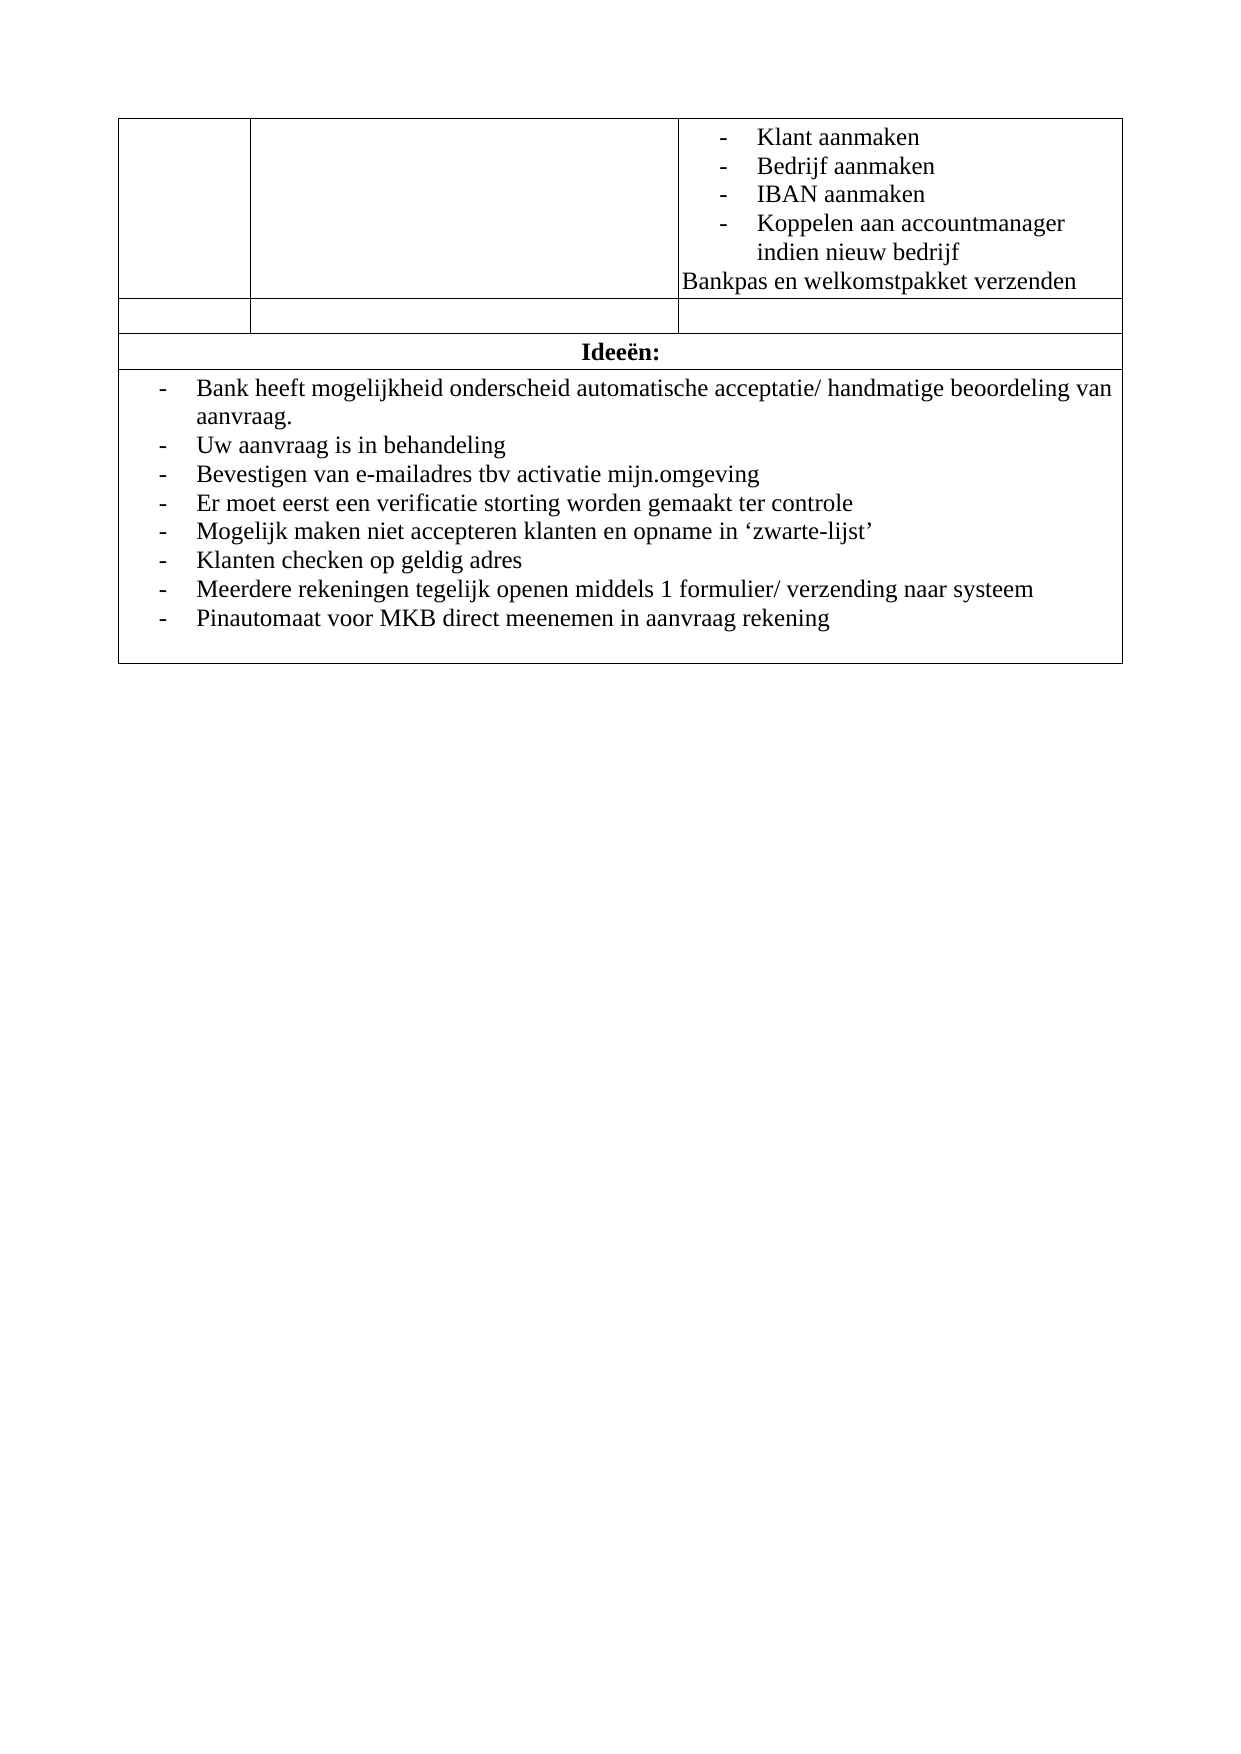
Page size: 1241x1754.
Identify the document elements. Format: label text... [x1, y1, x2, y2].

table_cell Ideeën: [119, 334, 1122, 369]
table_cell Bank heeft mogelijkheid onderscheid automatische acceptatie/ handmatige beoordeling van aanvraag. Uw aanvraag is in behandeling Bevestigen van e-mailadres tbv activatie mijn.omgeving Er moet eerst een verificatie storting worden gemaakt ter controle Mogelijk maken niet accepteren klanten en opname in ‘zwarte-lijst’ Klanten checken op geldig adres Meerdere rekeningen tegelijk openen middels 1 formulier/ verzending naar systeem Pinautomaat voor MKB direct meenemen in aanvraag rekening [119, 370, 1122, 663]
table_cell [119, 119, 250, 297]
table_cell Klant aanmaken Bedrijf aanmaken IBAN aanmaken Koppelen aan accountmanager indien nieuw bedrijf Bankpas en welkomstpakket verzenden [679, 119, 1122, 297]
table_cell [679, 299, 1122, 333]
table_cell [251, 299, 678, 333]
table_cell [119, 299, 250, 333]
table_cell [251, 119, 678, 297]
